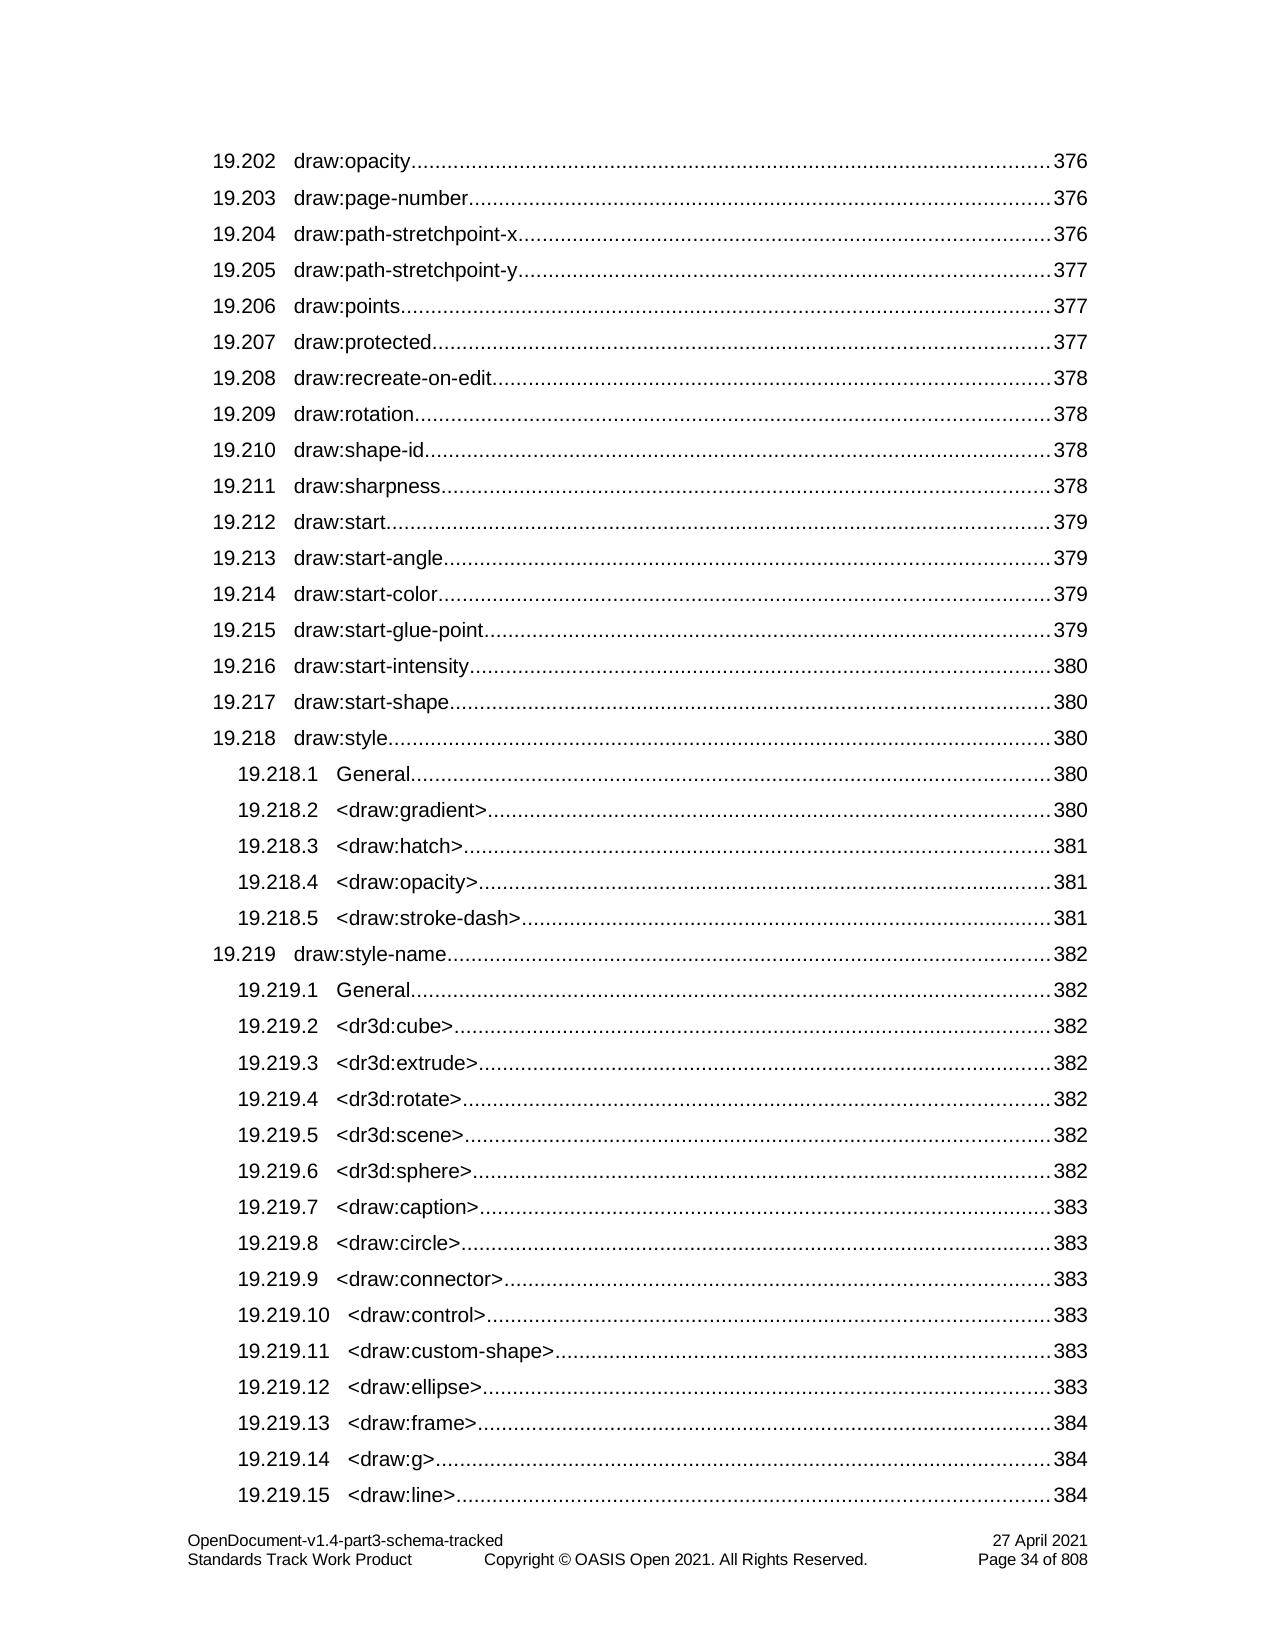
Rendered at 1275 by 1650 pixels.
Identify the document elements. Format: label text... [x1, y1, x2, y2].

text 19.205 draw:path-stretchpoint-y 377 [212, 258, 1088, 282]
text 19.209 draw:rotation 378 [212, 402, 1088, 426]
text 19.219 draw:style-name 382 [212, 943, 1088, 966]
text 19.202 draw:opacity 376 [212, 150, 1088, 173]
text 19.217 draw:start-shape 380 [212, 691, 1088, 714]
text 19.219.1 General 382 [237, 979, 1088, 1002]
text 19.219.6 <dr3d:sphere> 382 [237, 1159, 1088, 1183]
text 19.219.2 <dr3d:cube> 382 [237, 1015, 1088, 1038]
text 19.216 draw:start-intensity 380 [212, 654, 1088, 678]
text 19.213 draw:start-angle 379 [212, 546, 1088, 570]
text 19.218 draw:style 380 [212, 727, 1088, 750]
text 19.204 draw:path-stretchpoint-x 376 [212, 222, 1088, 246]
text 19.219.12 <draw:ellipse> 383 [237, 1375, 1088, 1399]
text 19.219.10 <draw:control> 383 [237, 1303, 1088, 1327]
text 19.219.4 <dr3d:rotate> 382 [237, 1087, 1088, 1111]
text 19.219.7 <draw:caption> 383 [237, 1195, 1088, 1219]
text 19.219.11 <draw:custom-shape> 383 [237, 1339, 1088, 1363]
text 19.212 draw:start 379 [212, 510, 1088, 534]
text 19.214 draw:start-color 379 [212, 582, 1088, 606]
text 19.218.1 General 380 [237, 763, 1088, 786]
text 19.215 draw:start-glue-point 379 [212, 618, 1088, 642]
text 19.219.13 <draw:frame> 384 [237, 1411, 1088, 1435]
text 19.203 draw:page-number 376 [212, 186, 1088, 209]
text 19.219.8 <draw:circle> 383 [237, 1231, 1088, 1255]
text 19.211 draw:sharpness 378 [212, 474, 1088, 498]
text 19.219.9 <draw:connector> 383 [237, 1267, 1088, 1291]
text 19.218.3 <draw:hatch> 381 [237, 835, 1088, 858]
text 19.206 draw:points 377 [212, 294, 1088, 318]
text 19.218.4 <draw:opacity> 381 [237, 871, 1088, 894]
text 19.219.15 <draw:line> 384 [237, 1483, 1088, 1507]
text 19.210 draw:shape-id 378 [212, 438, 1088, 462]
text 19.208 draw:recreate-on-edit 378 [212, 366, 1088, 390]
text 19.218.5 <draw:stroke-dash> 381 [237, 907, 1088, 930]
text 19.219.3 <dr3d:extrude> 382 [237, 1051, 1088, 1074]
text 19.219.14 <draw:g> 384 [237, 1447, 1088, 1471]
text 19.219.5 <dr3d:scene> 382 [237, 1123, 1088, 1147]
text 19.218.2 <draw:gradient> 380 [237, 799, 1088, 822]
text 19.207 draw:protected 377 [212, 330, 1088, 354]
